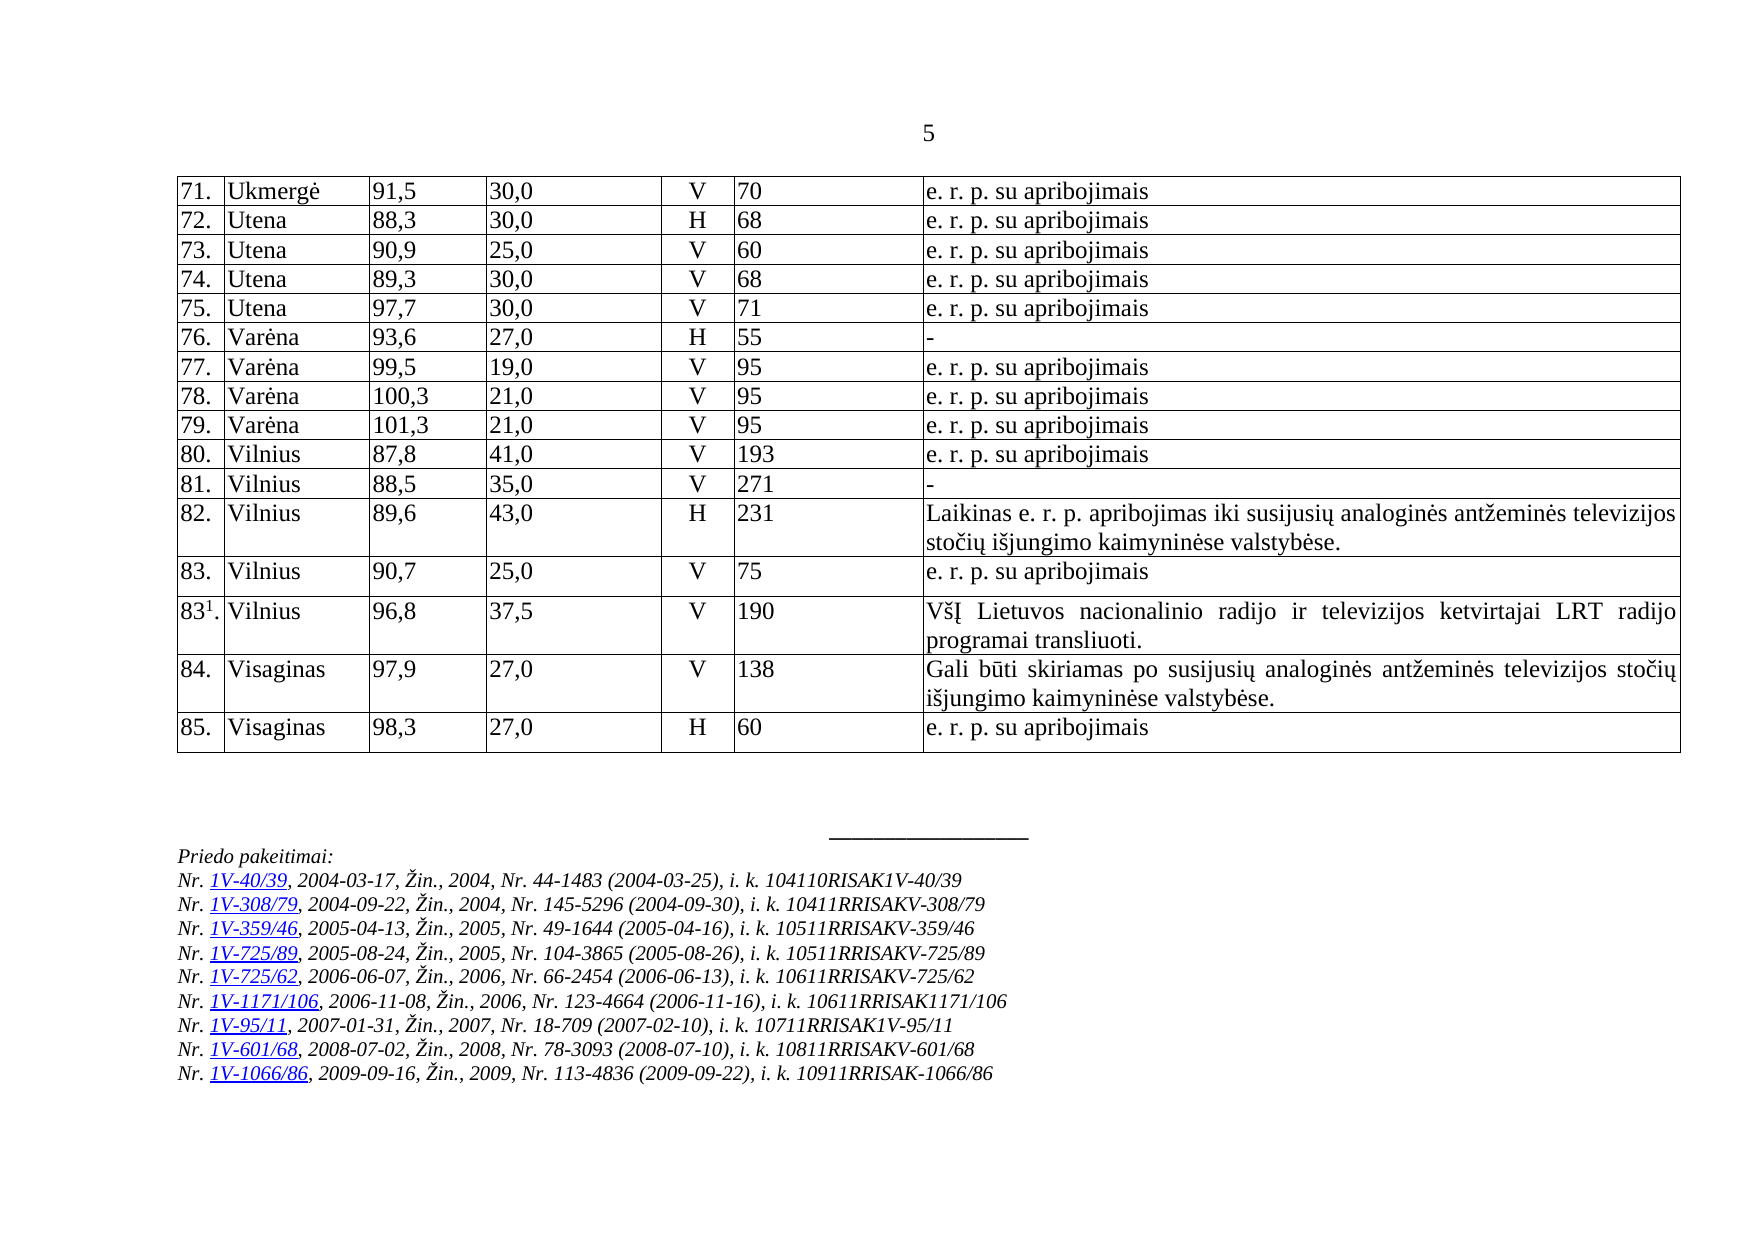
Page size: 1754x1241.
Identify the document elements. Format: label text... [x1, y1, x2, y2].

table_cell 83. [178, 557, 224, 596]
table_cell V [662, 265, 734, 293]
table_cell 73. [178, 235, 224, 263]
table_cell Vilnius [225, 469, 369, 498]
table_cell 95 [735, 382, 923, 410]
table_cell Ukmergė [225, 177, 369, 205]
table_cell Utena [225, 235, 369, 263]
table_cell e. r. p. su apribojimais [924, 411, 1680, 439]
table_cell V [662, 177, 734, 205]
table_cell 271 [735, 469, 923, 498]
table_cell - [924, 469, 1680, 498]
table_cell V [662, 469, 734, 498]
table_cell VšĮ Lietuvos nacionalinio radijo ir televizijos ketvirtajai LRT radijo programai transliuoti. [924, 597, 1680, 654]
table_cell V [662, 597, 734, 654]
table_cell e. r. p. su apribojimais [924, 235, 1680, 263]
table_cell Utena [225, 206, 369, 234]
table_cell 27,0 [487, 323, 661, 351]
table_cell 68 [735, 265, 923, 293]
table_cell V [662, 294, 734, 322]
table_cell 81. [178, 469, 224, 498]
table_cell 78. [178, 382, 224, 410]
table_cell e. r. p. su apribojimais [924, 557, 1680, 596]
table_cell e. r. p. su apribojimais [924, 265, 1680, 293]
text Nr. 1V-725/89, 2005-08-24, Žin., 2005, Nr. 104-3865 (2005-08-26), i. k. 10511RRISAKV-725/89 [177, 940, 1680, 964]
table_cell 30,0 [487, 206, 661, 234]
text Nr. 1V-601/68, 2008-07-02, Žin., 2008, Nr. 78-3093 (2008-07-10), i. k. 10811RRISAKV-601/68 [177, 1037, 1680, 1061]
table_cell e. r. p. su apribojimais [924, 206, 1680, 234]
table_cell 72. [178, 206, 224, 234]
table_cell V [662, 440, 734, 468]
table_cell H [662, 206, 734, 234]
table_cell 193 [735, 440, 923, 468]
table_cell 77. [178, 352, 224, 381]
table_cell Gali būti skiriamas po susijusių analoginės antžeminės televizijos stočių išjungimo kaimyninėse valstybėse. [924, 655, 1680, 712]
table_cell 80. [178, 440, 224, 468]
table_cell Utena [225, 294, 369, 322]
table_cell 190 [735, 597, 923, 654]
table_cell Varėna [225, 323, 369, 351]
table_cell 831. [178, 597, 224, 654]
table_cell 43,0 [487, 499, 661, 556]
text Nr. 1V-1066/86, 2009-09-16, Žin., 2009, Nr. 113-4836 (2009-09-22), i. k. 10911RRISAK-1066/86 [177, 1061, 1680, 1085]
table_cell V [662, 557, 734, 596]
table_cell V [662, 382, 734, 410]
table_cell 30,0 [487, 265, 661, 293]
table_cell 35,0 [487, 469, 661, 498]
table_cell e. r. p. su apribojimais [924, 713, 1680, 752]
table_cell 68 [735, 206, 923, 234]
table_cell Varėna [225, 382, 369, 410]
table_cell 89,6 [370, 499, 486, 556]
table_cell V [662, 655, 734, 712]
table_cell 41,0 [487, 440, 661, 468]
table_cell 27,0 [487, 655, 661, 712]
table_cell e. r. p. su apribojimais [924, 440, 1680, 468]
table_cell V [662, 411, 734, 439]
table_cell H [662, 323, 734, 351]
table_cell 91,5 [370, 177, 486, 205]
table_cell 93,6 [370, 323, 486, 351]
table_cell Varėna [225, 411, 369, 439]
table_cell 37,5 [487, 597, 661, 654]
table_cell 27,0 [487, 713, 661, 752]
table_cell 82. [178, 499, 224, 556]
table_cell 99,5 [370, 352, 486, 381]
table_cell 25,0 [487, 235, 661, 263]
table_cell 100,3 [370, 382, 486, 410]
table_cell 87,8 [370, 440, 486, 468]
text __________________ [177, 810, 1680, 844]
table_cell e. r. p. su apribojimais [924, 177, 1680, 205]
table_cell 98,3 [370, 713, 486, 752]
table_cell 76. [178, 323, 224, 351]
table_cell Utena [225, 265, 369, 293]
text Nr. 1V-95/11, 2007-01-31, Žin., 2007, Nr. 18-709 (2007-02-10), i. k. 10711RRISAK1V-95/11 [177, 1013, 1680, 1037]
table_cell 21,0 [487, 382, 661, 410]
table_cell 60 [735, 235, 923, 263]
table_cell H [662, 713, 734, 752]
table_cell 79. [178, 411, 224, 439]
table_cell 84. [178, 655, 224, 712]
table_cell 138 [735, 655, 923, 712]
table_cell 231 [735, 499, 923, 556]
table_cell 96,8 [370, 597, 486, 654]
table_cell H [662, 499, 734, 556]
table_cell V [662, 235, 734, 263]
table_cell e. r. p. su apribojimais [924, 294, 1680, 322]
table_cell 101,3 [370, 411, 486, 439]
table_cell 97,9 [370, 655, 486, 712]
table_cell 19,0 [487, 352, 661, 381]
table_cell 75 [735, 557, 923, 596]
table_cell 97,7 [370, 294, 486, 322]
table_cell Vilnius [225, 597, 369, 654]
table_cell 90,7 [370, 557, 486, 596]
table_cell 55 [735, 323, 923, 351]
table_cell Visaginas [225, 655, 369, 712]
table_cell 75. [178, 294, 224, 322]
table_cell 70 [735, 177, 923, 205]
table_cell Varėna [225, 352, 369, 381]
table_cell 95 [735, 411, 923, 439]
table_cell 90,9 [370, 235, 486, 263]
table_cell 71. [178, 177, 224, 205]
table_cell e. r. p. su apribojimais [924, 352, 1680, 381]
table_cell Vilnius [225, 557, 369, 596]
table_cell 88,5 [370, 469, 486, 498]
table_cell - [924, 323, 1680, 351]
table_cell 95 [735, 352, 923, 381]
text Nr. 1V-725/62, 2006-06-07, Žin., 2006, Nr. 66-2454 (2006-06-13), i. k. 10611RRISAKV-725/62 [177, 964, 1680, 988]
table_cell Laikinas e. r. p. apribojimas iki susijusių analoginės antžeminės televizijos stočių išjungimo kaimyninėse valstybėse. [924, 499, 1680, 556]
text Nr. 1V-40/39, 2004-03-17, Žin., 2004, Nr. 44-1483 (2004-03-25), i. k. 104110RISAK1V-40/39 [177, 868, 1680, 892]
table_cell Visaginas [225, 713, 369, 752]
table_cell 88,3 [370, 206, 486, 234]
text Nr. 1V-308/79, 2004-09-22, Žin., 2004, Nr. 145-5296 (2004-09-30), i. k. 10411RRISAKV-308/79 [177, 892, 1680, 916]
table_cell Vilnius [225, 499, 369, 556]
table_cell 21,0 [487, 411, 661, 439]
text Nr. 1V-1171/106, 2006-11-08, Žin., 2006, Nr. 123-4664 (2006-11-16), i. k. 10611RRISAK1171/106 [177, 988, 1680, 1013]
table_cell 85. [178, 713, 224, 752]
table_cell V [662, 352, 734, 381]
text Nr. 1V-359/46, 2005-04-13, Žin., 2005, Nr. 49-1644 (2005-04-16), i. k. 10511RRISAKV-359/46 [177, 916, 1680, 940]
table_cell 30,0 [487, 294, 661, 322]
table_cell e. r. p. su apribojimais [924, 382, 1680, 410]
table_cell 30,0 [487, 177, 661, 205]
table_cell 60 [735, 713, 923, 752]
table_cell 25,0 [487, 557, 661, 596]
table_cell Vilnius [225, 440, 369, 468]
table_cell 74. [178, 265, 224, 293]
text Priedo pakeitimai: [177, 844, 1680, 868]
table_cell 71 [735, 294, 923, 322]
table_cell 89,3 [370, 265, 486, 293]
